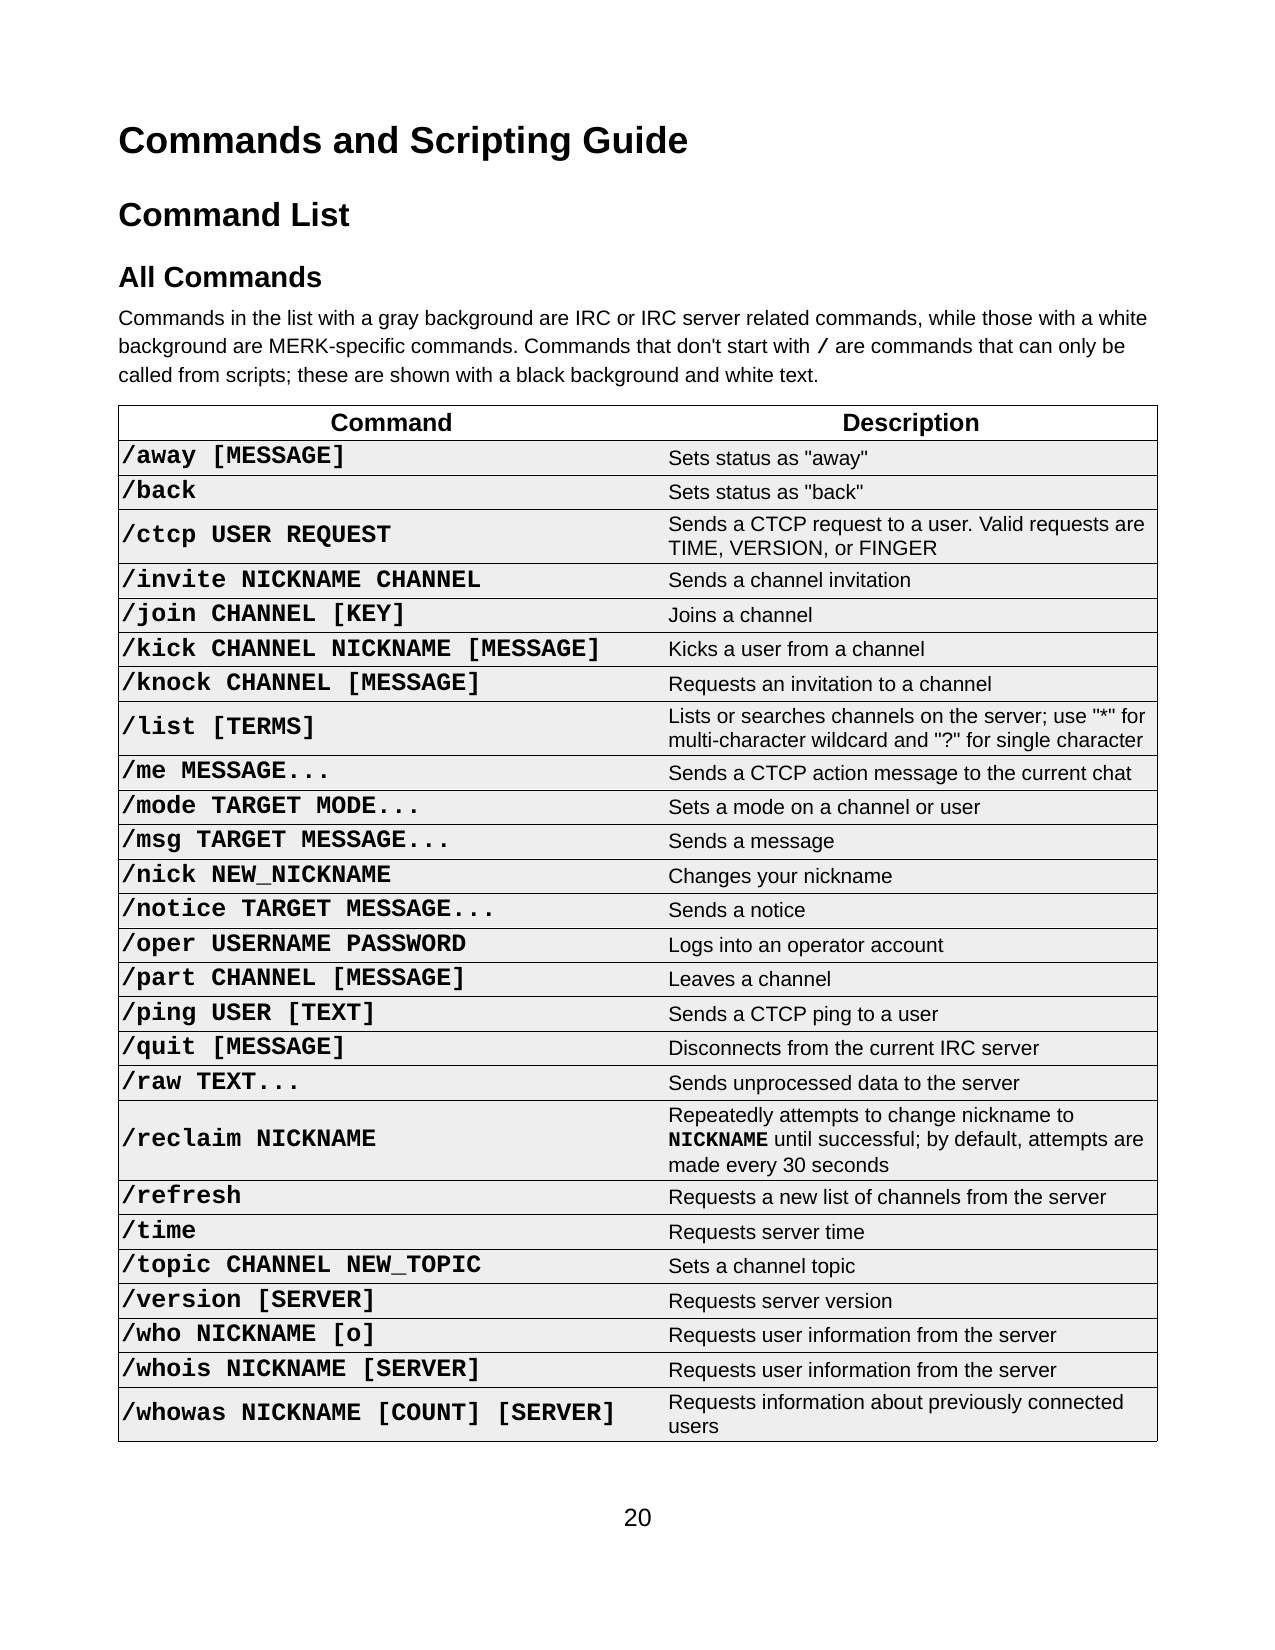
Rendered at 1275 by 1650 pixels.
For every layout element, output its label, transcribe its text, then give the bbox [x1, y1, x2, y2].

table_cell Requests a new list of channels from the server [665, 1181, 1157, 1214]
table_cell Disconnects from the current IRC server [665, 1032, 1157, 1065]
table_cell Sends a notice [665, 894, 1157, 927]
table_cell /me MESSAGE... [119, 756, 665, 789]
table_cell /notice TARGET MESSAGE... [119, 894, 665, 927]
table_cell Sends a CTCP ping to a user [665, 997, 1157, 1031]
table_cell /back [119, 476, 665, 509]
table_cell /time [119, 1215, 665, 1249]
table_cell Lists or searches channels on the server; use "*" for multi-character wildcard and "?" for single character [665, 702, 1157, 755]
subtitle Command List [118, 194, 1157, 233]
table_cell Requests server version [665, 1284, 1157, 1318]
table_cell Requests an invitation to a channel [665, 667, 1157, 701]
table_cell /refresh [119, 1181, 665, 1214]
table_cell Kicks a user from a channel [665, 633, 1157, 666]
table_cell /knock CHANNEL [MESSAGE] [119, 667, 665, 701]
table_cell Sends unprocessed data to the server [665, 1066, 1157, 1100]
table_cell /oper USERNAME PASSWORD [119, 929, 665, 962]
table_cell /msg TARGET MESSAGE... [119, 825, 665, 858]
table_cell /join CHANNEL [KEY] [119, 599, 665, 632]
table_cell Sends a message [665, 825, 1157, 858]
table_cell Sends a CTCP action message to the current chat [665, 756, 1157, 789]
table_cell /quit [MESSAGE] [119, 1032, 665, 1065]
table_cell Requests information about previously connected users [665, 1388, 1157, 1441]
table_cell /kick CHANNEL NICKNAME [MESSAGE] [119, 633, 665, 666]
table_cell Repeatedly attempts to change nickname to NICKNAME until successful; by default, attempts are made every 30 seconds [665, 1101, 1157, 1180]
table_cell /whowas NICKNAME [COUNT] [SERVER] [119, 1388, 665, 1441]
text Commands in the list with a gray background are IRC or IRC server related commands, while those with a white background are MERK-specific commands. Commands that don't start with / are commands that can only be called from scripts; these are shown with a black background and white text. [118, 306, 1157, 387]
table_cell Sets a channel topic [665, 1250, 1157, 1283]
table_cell /invite NICKNAME CHANNEL [119, 564, 665, 597]
table_cell /topic CHANNEL NEW_TOPIC [119, 1250, 665, 1283]
table_cell /version [SERVER] [119, 1284, 665, 1318]
table_cell /raw TEXT... [119, 1066, 665, 1100]
subtitle All Commands [118, 260, 1157, 294]
table_cell Sends a CTCP request to a user. Valid requests are TIME, VERSION, or FINGER [665, 510, 1157, 563]
table_cell Requests server time [665, 1215, 1157, 1249]
table_cell Logs into an operator account [665, 929, 1157, 962]
table_header Description [665, 406, 1157, 440]
table_cell /list [TERMS] [119, 702, 665, 755]
table_cell Sets a mode on a channel or user [665, 791, 1157, 824]
table_cell Requests user information from the server [665, 1353, 1157, 1387]
table_cell Requests user information from the server [665, 1319, 1157, 1352]
table_cell Leaves a channel [665, 963, 1157, 996]
table_cell /reclaim NICKNAME [119, 1101, 665, 1180]
table_cell /ctcp USER REQUEST [119, 510, 665, 563]
table_cell Joins a channel [665, 599, 1157, 632]
table_cell Sets status as "away" [665, 441, 1157, 474]
table_cell /nick NEW_NICKNAME [119, 860, 665, 893]
table_cell /away [MESSAGE] [119, 441, 665, 474]
table_header Command [119, 406, 665, 440]
table_cell /who NICKNAME [o] [119, 1319, 665, 1352]
table_cell /mode TARGET MODE... [119, 791, 665, 824]
table_cell Sends a channel invitation [665, 564, 1157, 597]
table_cell /whois NICKNAME [SERVER] [119, 1353, 665, 1387]
table_cell /ping USER [TEXT] [119, 997, 665, 1031]
subtitle Commands and Scripting Guide [118, 118, 1157, 161]
table_cell Sets status as "back" [665, 476, 1157, 509]
table_cell Changes your nickname [665, 860, 1157, 893]
table_cell /part CHANNEL [MESSAGE] [119, 963, 665, 996]
